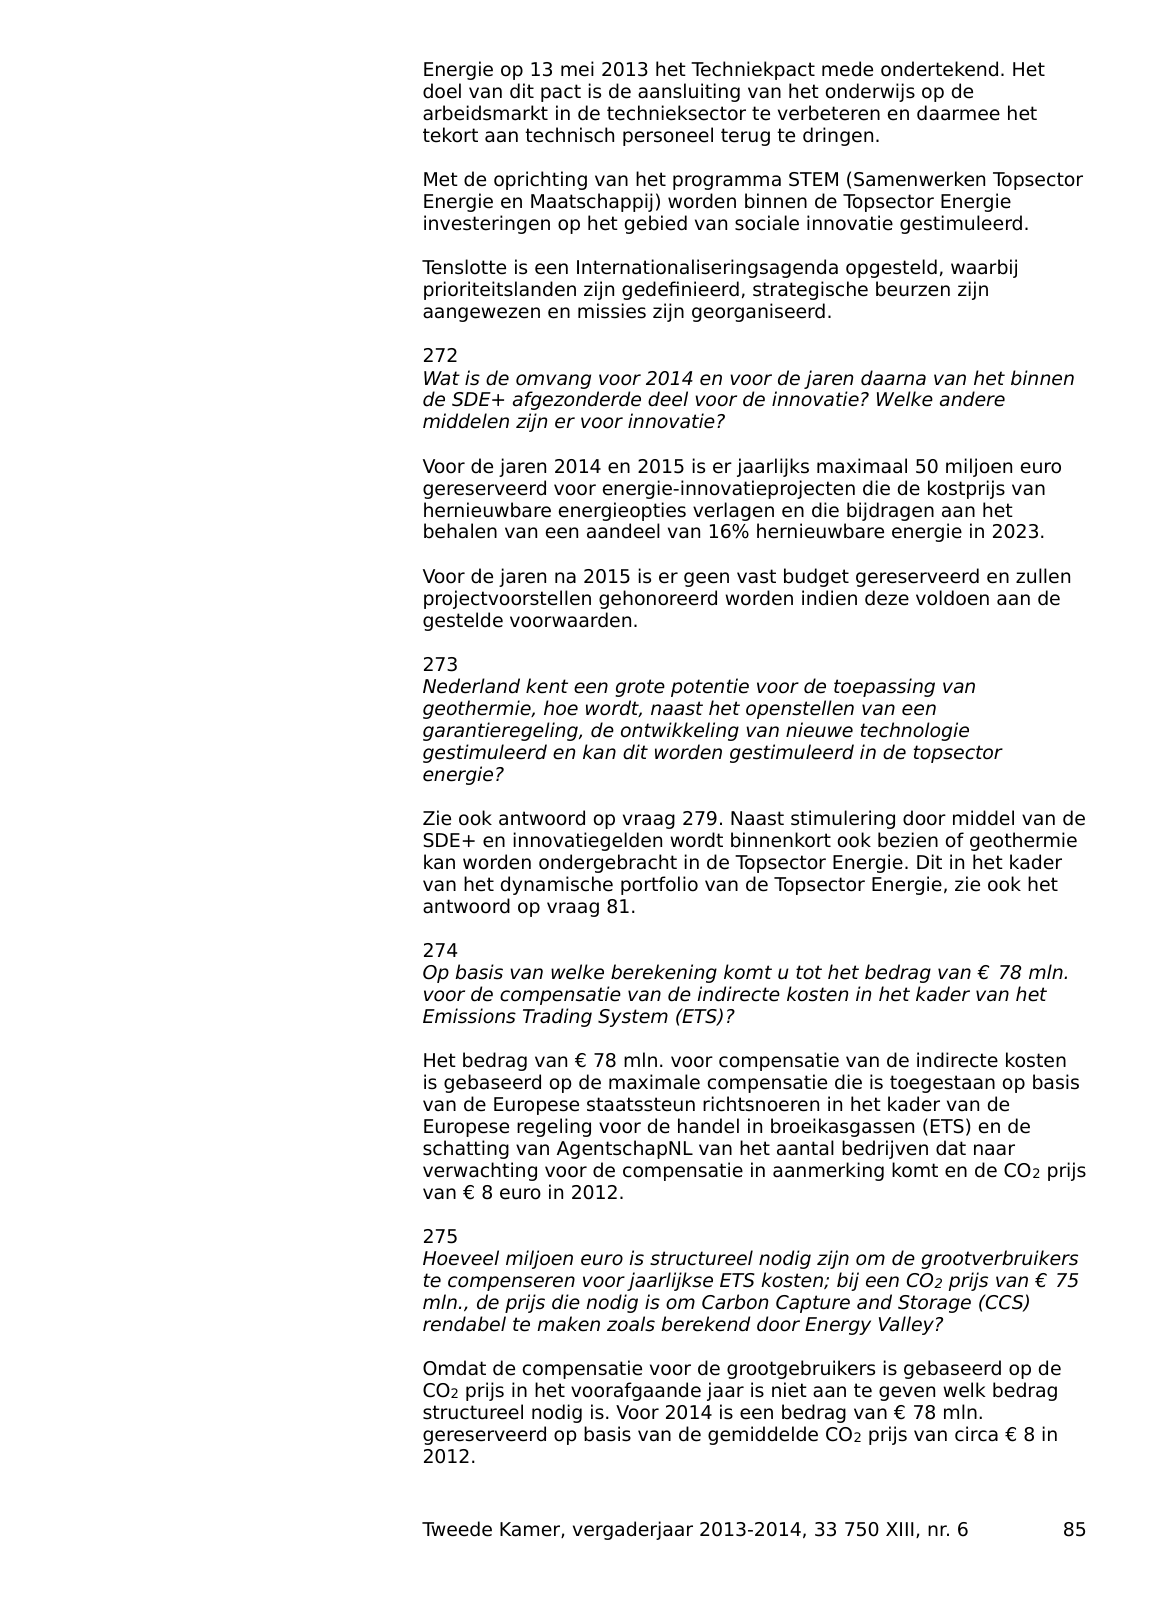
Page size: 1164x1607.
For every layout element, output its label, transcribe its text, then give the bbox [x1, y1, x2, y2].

text Zie ook antwoord op vraag 279. Naast stimulering door middel van de SDE+ en innovatiegelden wordt binnenkort ook bezien of geothermie kan worden ondergebracht in de Topsector Energie. Dit in het kader van het dynamische portfolio van de Topsector Energie, zie ook het antwoord op vraag 81. [422, 808, 1087, 918]
text 275 [422, 1226, 1087, 1248]
text 274 [422, 940, 1087, 962]
text Nederland kent een grote potentie voor de toepassing van geothermie, hoe wordt, naast het openstellen van een garantieregeling, de ontwikkeling van nieuwe technologie gestimuleerd en kan dit worden gestimuleerd in de topsector energie? [422, 676, 1087, 786]
text Energie op 13 mei 2013 het Techniekpact mede ondertekend. Het doel van dit pact is de aansluiting van het onderwijs op de arbeidsmarkt in de technieksector te verbeteren en daarmee het tekort aan technisch personeel terug te dringen. [422, 59, 1087, 147]
text Wat is de omvang voor 2014 en voor de jaren daarna van het binnen de SDE+ afgezonderde deel voor de innovatie? Welke andere middelen zijn er voor innovatie? [422, 367, 1087, 433]
text Hoeveel miljoen euro is structureel nodig zijn om de grootverbruikers te compenseren voor jaarlijkse ETS kosten; bij een CO2 prijs van € 75 mln., de prijs die nodig is om Carbon Capture and Storage (CCS) rendabel te maken zoals berekend door Energy Valley? [422, 1248, 1087, 1336]
text 273 [422, 654, 1087, 676]
text Het bedrag van € 78 mln. voor compensatie van de indirecte kosten is gebaseerd op de maximale compensatie die is toegestaan op basis van de Europese staatssteun richtsnoeren in het kader van de Europese regeling voor de handel in broeikasgassen (ETS) en de schatting van AgentschapNL van het aantal bedrijven dat naar verwachting voor de compensatie in aanmerking komt en de CO2 prijs van € 8 euro in 2012. [422, 1050, 1087, 1204]
text Voor de jaren 2014 en 2015 is er jaarlijks maximaal 50 miljoen euro gereserveerd voor energie-innovatieprojecten die de kostprijs van hernieuwbare energieopties verlagen en die bijdragen aan het behalen van een aandeel van 16% hernieuwbare energie in 2023. [422, 456, 1087, 543]
text Met de oprichting van het programma STEM (Samenwerken Topsector Energie en Maatschappij) worden binnen de Topsector Energie investeringen op het gebied van sociale innovatie gestimuleerd. [422, 169, 1087, 235]
text Tenslotte is een Internationaliseringsagenda opgesteld, waarbij prioriteitslanden zijn gedefinieerd, strategische beurzen zijn aangewezen en missies zijn georganiseerd. [422, 257, 1087, 323]
text Op basis van welke berekening komt u tot het bedrag van € 78 mln. voor de compensatie van de indirecte kosten in het kader van het Emissions Trading System (ETS)? [422, 962, 1087, 1028]
text Voor de jaren na 2015 is er geen vast budget gereserveerd en zullen projectvoorstellen gehonoreerd worden indien deze voldoen aan de gestelde voorwaarden. [422, 566, 1087, 632]
text Omdat de compensatie voor de grootgebruikers is gebaseerd op de CO2 prijs in het voorafgaande jaar is niet aan te geven welk bedrag structureel nodig is. Voor 2014 is een bedrag van € 78 mln. gereserveerd op basis van de gemiddelde CO2 prijs van circa € 8 in 2012. [422, 1358, 1087, 1468]
text 272 [422, 345, 1087, 367]
